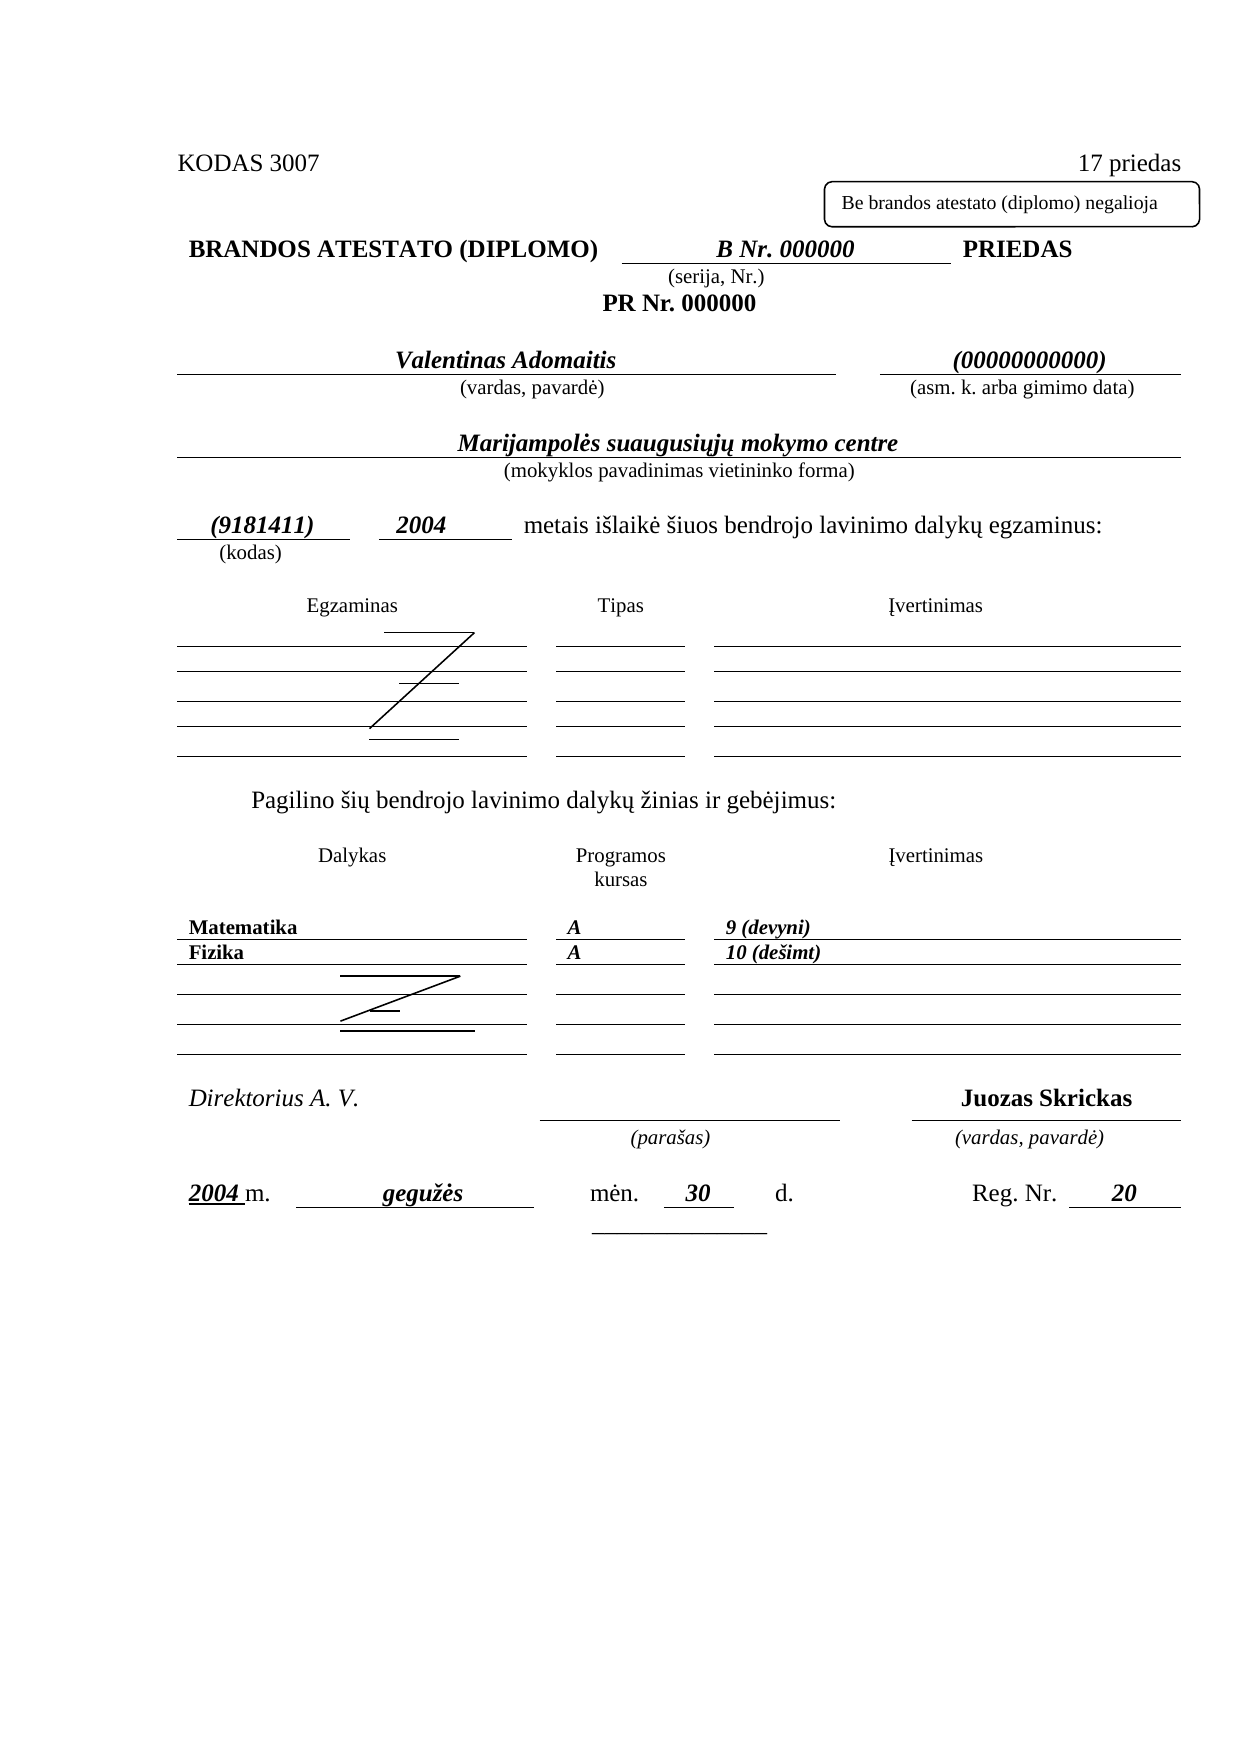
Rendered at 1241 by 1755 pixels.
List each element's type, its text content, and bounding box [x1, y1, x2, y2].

table_header gegužės [321, 1178, 534, 1207]
table_cell [177, 727, 527, 756]
table_cell Matematika [177, 915, 527, 939]
table_cell [556, 617, 685, 646]
table_header 20 [1069, 1178, 1181, 1207]
table_header BRANDOS ATESTATO (DIPLOMO) [177, 234, 622, 263]
text Kodas 3007 17 priedas [177, 148, 1181, 176]
table_cell [685, 1024, 714, 1054]
text (kodas) [177, 540, 1181, 564]
table_header Reg. Nr. [961, 1178, 1069, 1207]
table_header mėn. [579, 1178, 664, 1207]
table_cell [714, 617, 1181, 646]
table_header (9181411) [177, 510, 350, 539]
table_header d. [764, 1178, 961, 1207]
table_header Įvertinimas [877, 593, 1181, 617]
table_cell [556, 995, 685, 1024]
table_cell [527, 701, 556, 726]
table_header [527, 843, 556, 915]
table_cell [527, 726, 556, 756]
table_cell [714, 672, 1181, 701]
text (parašas) (vardas, pavardė) [177, 1121, 1181, 1149]
table_cell [527, 994, 556, 1024]
text PR Nr. 000000 [177, 288, 1181, 316]
table_cell [685, 726, 714, 756]
table_header PRIEDAS [951, 234, 1181, 263]
table_cell [527, 939, 556, 964]
table_cell A [556, 915, 685, 939]
table_cell 10 (dešimt) [714, 940, 1181, 964]
table_header [540, 1084, 840, 1120]
table_cell [177, 617, 527, 646]
table_header Tipas [556, 593, 685, 617]
text Pagilino šių bendrojo lavinimo dalykų žinias ir gebėjimus: [177, 785, 1181, 814]
table_cell [402, 672, 527, 701]
table_cell [527, 964, 556, 994]
table_header 2004 m. [177, 1178, 296, 1207]
table_cell [177, 1025, 527, 1054]
table_cell [556, 672, 685, 701]
table_cell [685, 939, 714, 964]
table_cell [556, 647, 685, 671]
text (serija, Nr.) [177, 264, 1181, 288]
table_header [734, 1178, 763, 1207]
table_header Egzaminas [177, 593, 527, 617]
table_cell [527, 1024, 556, 1054]
table_cell [714, 727, 1181, 756]
table_header [350, 510, 379, 539]
table_header 30 [664, 1178, 734, 1207]
table_cell [177, 647, 456, 671]
table_cell [177, 702, 396, 726]
table_cell [556, 702, 685, 726]
table_header B Nr. 000000 [622, 234, 951, 263]
table_header (00000000000) [880, 345, 1181, 374]
table_header [714, 593, 877, 617]
text (vardas, pavardė) (asm. k. arba gimimo data) [177, 375, 1181, 399]
table_cell [177, 965, 527, 994]
table_cell [556, 965, 685, 994]
table_cell [714, 702, 1181, 726]
table_header Valentinas Adomaitis [177, 345, 836, 374]
table_cell 9 (devyni) [714, 915, 1181, 939]
text (mokyklos pavadinimas vietininko forma) [177, 458, 1181, 482]
table_cell [685, 964, 714, 994]
table_cell [685, 671, 714, 701]
table_header Programos kursas [556, 843, 685, 915]
text ______________ [177, 1208, 1181, 1237]
table_cell [685, 915, 714, 939]
table_cell [375, 702, 527, 726]
table_cell [177, 672, 429, 701]
table_cell [714, 995, 1181, 1024]
table_cell [527, 915, 556, 939]
table_header Įvertinimas [877, 843, 1181, 915]
table_header [685, 593, 714, 617]
table_cell [527, 617, 556, 646]
table_cell Fizika [177, 940, 527, 964]
table_header [714, 843, 877, 915]
table_header [836, 345, 880, 374]
table_header [296, 1178, 321, 1207]
table_cell [556, 1025, 685, 1054]
table_header Dalykas [177, 843, 527, 915]
table_cell [685, 646, 714, 671]
table_cell [527, 671, 556, 701]
table_cell [685, 617, 714, 646]
table_cell [556, 727, 685, 756]
table_cell [435, 647, 527, 671]
table_cell A [556, 940, 685, 964]
table_header [527, 593, 556, 617]
table_header [534, 1178, 578, 1207]
table_header [685, 843, 714, 915]
table_header [840, 1084, 912, 1120]
table_cell [685, 994, 714, 1024]
table_header Juozas Skrickas [912, 1084, 1181, 1120]
table_header Direktorius A. V. [177, 1084, 539, 1120]
table_cell [714, 965, 1181, 994]
table_header 2004 [379, 510, 512, 539]
table_header Marijampolės suaugusiųjų mokymo centre [177, 428, 1181, 457]
table_cell [714, 1025, 1181, 1054]
table_cell [527, 646, 556, 671]
table_cell [177, 995, 527, 1024]
table_cell [714, 647, 1181, 671]
table_cell [685, 701, 714, 726]
table_header metais išlaikė šiuos bendrojo lavinimo dalykų egzaminus: [512, 510, 1181, 539]
